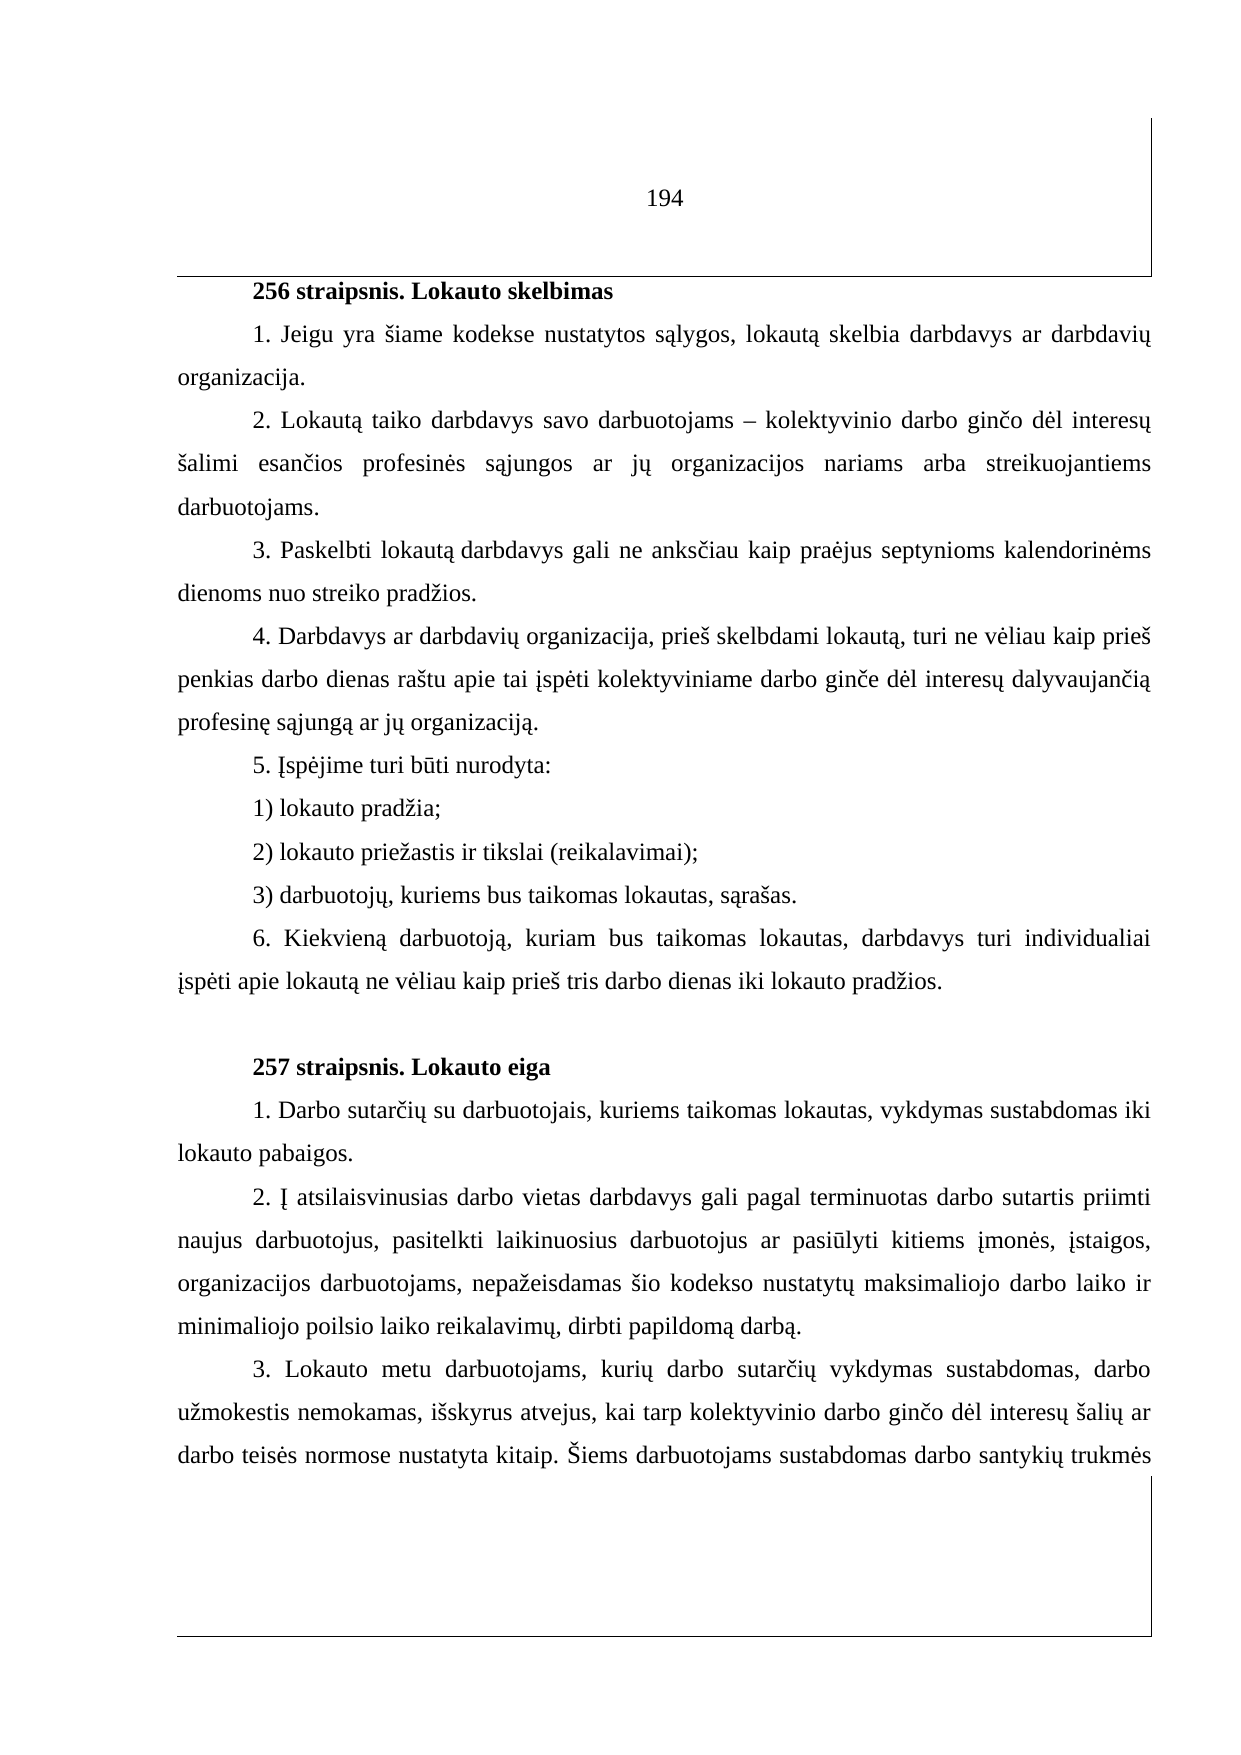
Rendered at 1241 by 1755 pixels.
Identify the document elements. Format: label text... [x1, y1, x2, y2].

text 1. Jeigu yra šiame kodekse nustatytos sąlygos, lokautą skelbia darbdavys ar darbdavių organizacija. [177, 319, 1152, 391]
subtitle 256 straipsnis. Lokauto skelbimas [177, 276, 1152, 305]
text 6. Kiekvieną darbuotoją, kuriam bus taikomas lokautas, darbdavys turi individualiai įspėti apie lokautą ne vėliau kaip prieš tris darbo dienas iki lokauto pradžios. [177, 923, 1152, 995]
text 3. Lokauto metu darbuotojams, kurių darbo sutarčių vykdymas sustabdomas, darbo užmokestis nemokamas, išskyrus atvejus, kai tarp kolektyvinio darbo ginčo dėl interesų šalių ar darbo teisės normose nustatyta kitaip. Šiems darbuotojams sustabdomas darbo santykių trukmės [177, 1354, 1152, 1469]
text 3. Paskelbti lokautą darbdavys gali ne anksčiau kaip praėjus septynioms kalendorinėms dienoms nuo streiko pradžios. [177, 535, 1152, 607]
text 1. Darbo sutarčių su darbuotojais, kuriems taikomas lokautas, vykdymas sustabdomas iki lokauto pabaigos. [177, 1095, 1152, 1167]
text 2. Lokautą taiko darbdavys savo darbuotojams – kolektyvinio darbo ginčo dėl interesų šalimi esančios profesinės sąjungos ar jų organizacijos nariams arba streikuojantiems darbuotojams. [177, 405, 1152, 520]
text 2. Į atsilaisvinusias darbo vietas darbdavys gali pagal terminuotas darbo sutartis priimti naujus darbuotojus, pasitelkti laikinuosius darbuotojus ar pasiūlyti kitiems įmonės, įstaigos, organizacijos darbuotojams, nepažeisdamas šio kodekso nustatytų maksimaliojo darbo laiko ir minimaliojo poilsio laiko reikalavimų, dirbti papildomą darbą. [177, 1182, 1152, 1340]
text 4. Darbdavys ar darbdavių organizacija, prieš skelbdami lokautą, turi ne vėliau kaip prieš penkias darbo dienas raštu apie tai įspėti kolektyviniame darbo ginče dėl interesų dalyvaujančią profesinę sąjungą ar jų organizaciją. [177, 621, 1152, 736]
text 5. Įspėjime turi būti nurodyta: [177, 750, 1152, 779]
text 3) darbuotojų, kuriems bus taikomas lokautas, sąrašas. [177, 880, 1152, 908]
text 2) lokauto priežastis ir tikslai (reikalavimai); [177, 837, 1152, 865]
text 1) lokauto pradžia; [177, 793, 1152, 822]
subtitle 257 straipsnis. Lokauto eiga [177, 1052, 1152, 1081]
